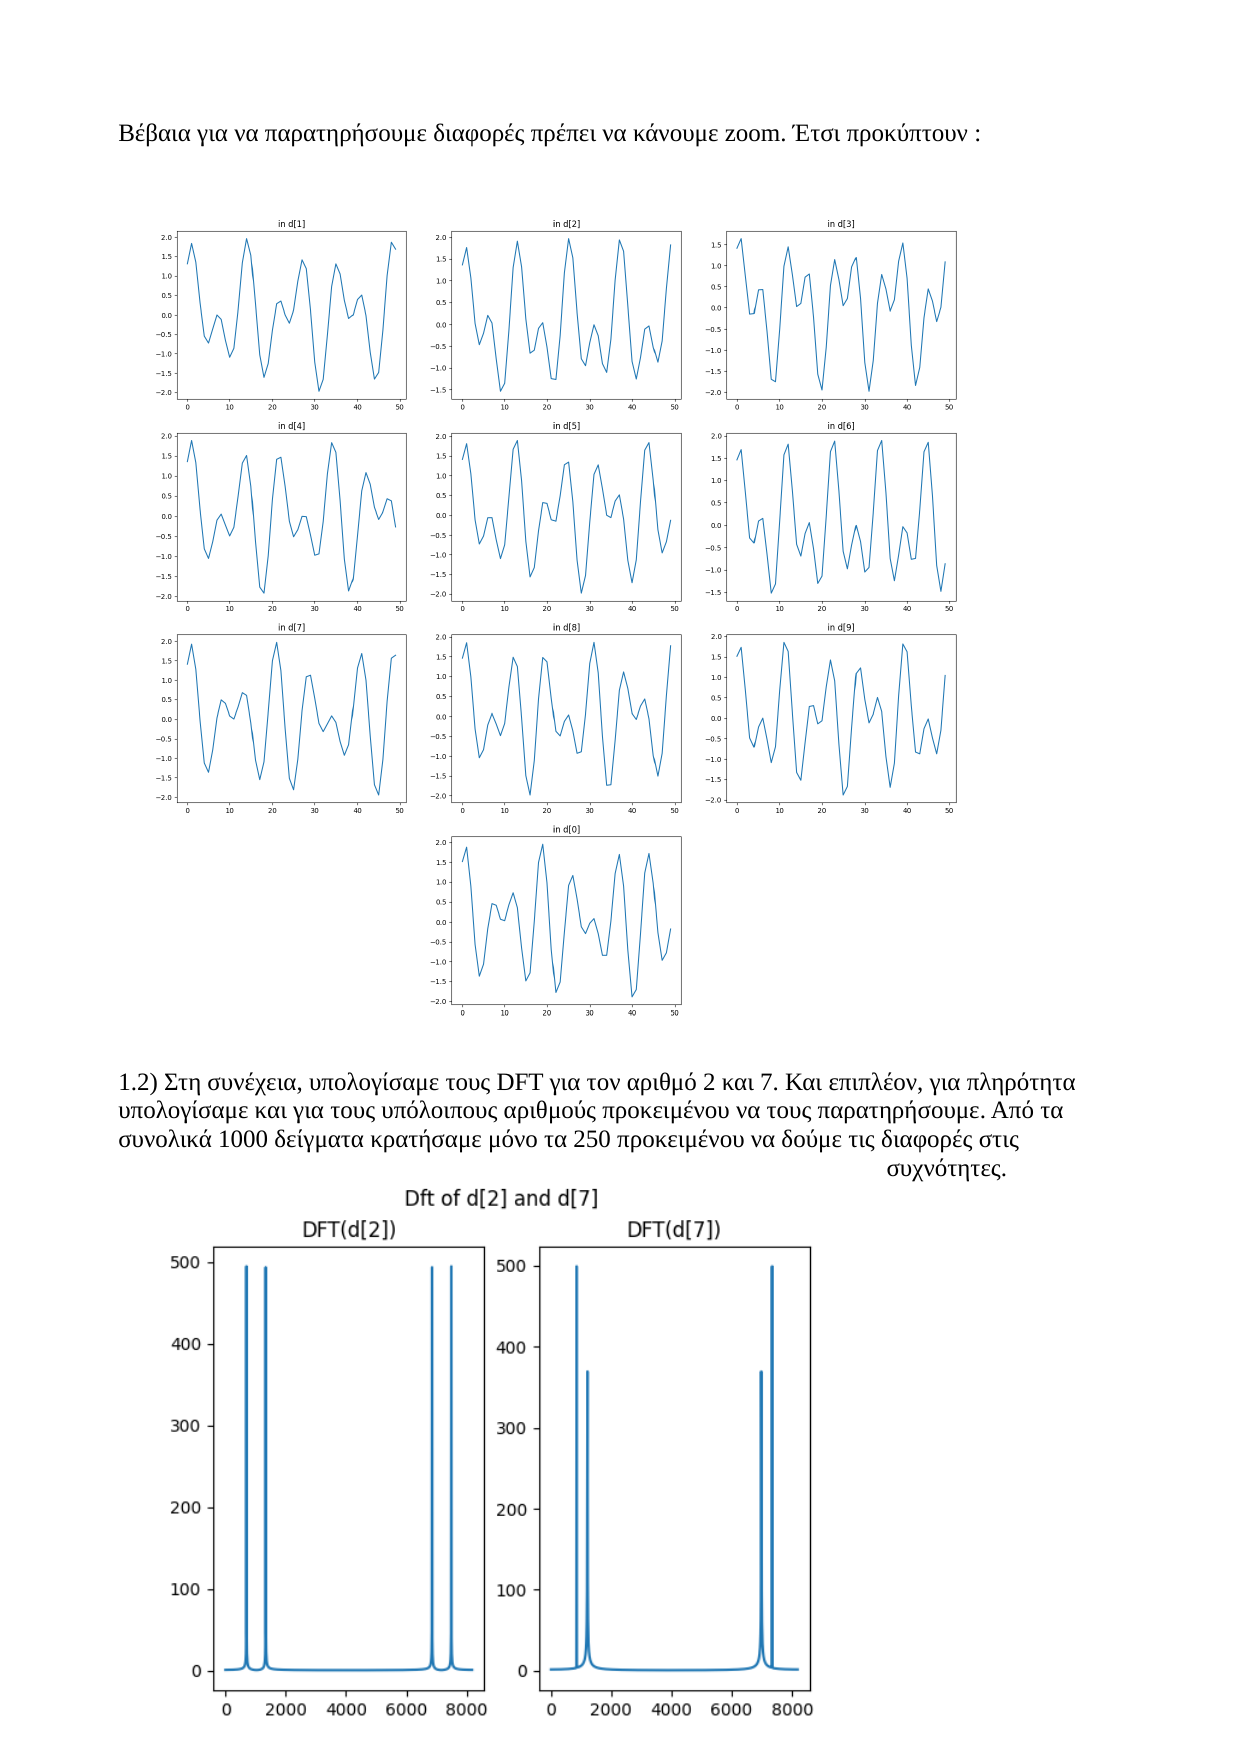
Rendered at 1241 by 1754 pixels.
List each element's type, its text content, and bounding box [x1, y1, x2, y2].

picture [117, 1177, 887, 1754]
text Βέβαια για να παρατηρήσουμε διαφορές πρέπει να κάνουμε zoom. Έτσι προκύπτουν : [118, 118, 1122, 147]
picture [118, 183, 993, 1046]
text 1.2) Στη συνέχεια, υπολογίσαμε τους DFT για τον αριθμό 2 και 7. Και επιπλέον, για πληρότητα υπολογίσαμε και για τους υπόλοιπους αριθμούς προκειμένου να τους παρατηρήσουμε. Από τα συνολικά 1000 δείγματα κρατήσαμε μόνο τα 250 προκειμένου να δούμε τις διαφορές στις συχνότητες. [118, 1067, 1122, 1182]
